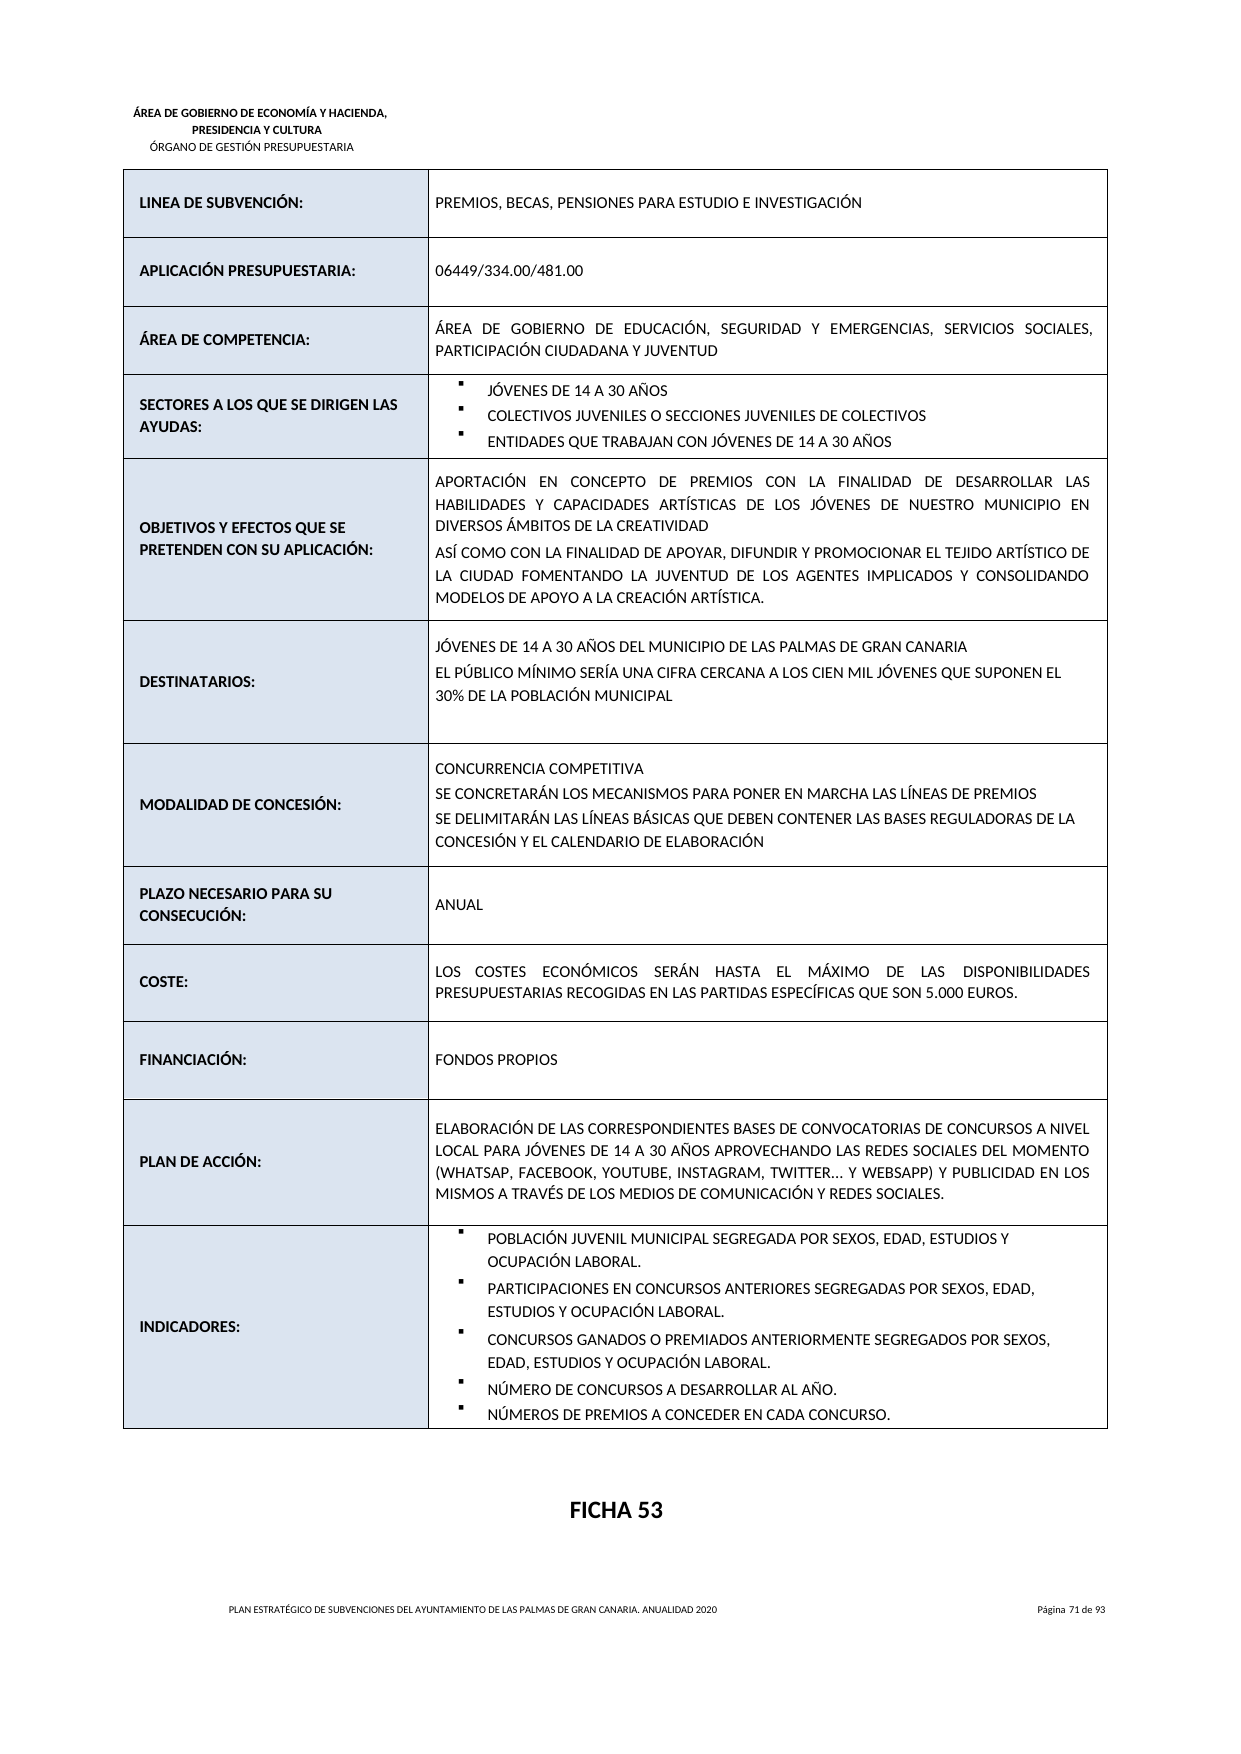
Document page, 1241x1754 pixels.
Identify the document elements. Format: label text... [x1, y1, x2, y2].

table_cell JÓVENES DE 14 A 30 AÑOS COLECTIVOS JUVENILES O SECCIONES JUVENILES DE COLECTIVOS ENTIDADES QUE TRABAJAN CON JÓVENES DE 14 A 30 AÑOS [429, 375, 1107, 458]
table_cell INDICADORES: [124, 1226, 428, 1428]
table_cell FINANCIACIÓN: [124, 1022, 428, 1098]
table_cell OBJETIVOS Y EFECTOS QUE SE PRETENDEN CON SU APLICACIÓN: [124, 459, 428, 620]
table_cell PREMIOS, BECAS, PENSIONES PARA ESTUDIO E INVESTIGACIÓN [429, 170, 1107, 237]
table_cell 06449/334.00/481.00 [429, 238, 1107, 306]
table_cell CONCURRENCIA COMPETITIVA SE CONCRETARÁN LOS MECANISMOS PARA PONER EN MARCHA LAS LÍNEAS DE PREMIOS SE DELIMITARÁN LAS LÍNEAS BÁSICAS QUE DEBEN CONTENER LAS BASES REGULADORAS DE LA CONCESIÓN Y EL CALENDARIO DE ELABORACIÓN [429, 744, 1107, 866]
table_cell POBLACIÓN JUVENIL MUNICIPAL SEGREGADA POR SEXOS, EDAD, ESTUDIOS Y OCUPACIÓN LABORAL. PARTICIPACIONES EN CONCURSOS ANTERIORES SEGREGADAS POR SEXOS, EDAD, ESTUDIOS Y OCUPACIÓN LABORAL. CONCURSOS GANADOS O PREMIADOS ANTERIORMENTE SEGREGADOS POR SEXOS, EDAD, ESTUDIOS Y OCUPACIÓN LABORAL. NÚMERO DE CONCURSOS A DESARROLLAR AL AÑO. NÚMEROS DE PREMIOS A CONCEDER EN CADA CONCURSO. [429, 1226, 1107, 1428]
table_cell MODALIDAD DE CONCESIÓN: [124, 744, 428, 866]
table_cell APORTACIÓN EN CONCEPTO DE PREMIOS CON LA FINALIDAD DE DESARROLLAR LAS HABILIDADES Y CAPACIDADES ARTÍSTICAS DE LOS JÓVENES DE NUESTRO MUNICIPIO EN DIVERSOS ÁMBITOS DE LA CREATIVIDAD ASÍ COMO CON LA FINALIDAD DE APOYAR, DIFUNDIR Y PROMOCIONAR EL TEJIDO ARTÍSTICO DE LA CIUDAD FOMENTANDO LA JUVENTUD DE LOS AGENTES IMPLICADOS Y CONSOLIDANDO MODELOS DE APOYO A LA CREACIÓN ARTÍSTICA. [429, 459, 1107, 620]
table_cell COSTE: [124, 945, 428, 1021]
table_cell APLICACIÓN PRESUPUESTARIA: [124, 238, 428, 306]
table_cell ÁREA DE GOBIERNO DE EDUCACIÓN, SEGURIDAD Y EMERGENCIAS, SERVICIOS SOCIALES, PARTICIPACIÓN CIUDADANA Y JUVENTUD [429, 307, 1107, 374]
table_cell PLAN DE ACCIÓN: [124, 1100, 428, 1225]
table_cell LOS COSTES ECONÓMICOS SERÁN HASTA EL MÁXIMO DE LAS DISPONIBILIDADES PRESUPUESTARIAS RECOGIDAS EN LAS PARTIDAS ESPECÍFICAS QUE SON 5.000 EUROS. [429, 945, 1107, 1021]
table_cell SECTORES A LOS QUE SE DIRIGEN LAS AYUDAS: [124, 375, 428, 458]
table_cell ÁREA DE COMPETENCIA: [124, 307, 428, 374]
table_cell JÓVENES DE 14 A 30 AÑOS DEL MUNICIPIO DE LAS PALMAS DE GRAN CANARIA EL PÚBLICO MÍNIMO SERÍA UNA CIFRA CERCANA A LOS CIEN MIL JÓVENES QUE SUPONEN EL 30% DE LA POBLACIÓN MUNICIPAL [429, 621, 1107, 743]
table_cell DESTINATARIOS: [124, 621, 428, 743]
table_cell ANUAL [429, 867, 1107, 944]
table_cell ELABORACIÓN DE LAS CORRESPONDIENTES BASES DE CONVOCATORIAS DE CONCURSOS A NIVEL LOCAL PARA JÓVENES DE 14 A 30 AÑOS APROVECHANDO LAS REDES SOCIALES DEL MOMENTO (WHATSAP, FACEBOOK, YOUTUBE, INSTAGRAM, TWITTER... Y WEBSAPP) Y PUBLICIDAD EN LOS MISMOS A TRAVÉS DE LOS MEDIOS DE COMUNICACIÓN Y REDES SOCIALES. [429, 1100, 1107, 1225]
table_cell FONDOS PROPIOS [429, 1022, 1107, 1098]
text FICHA 53 [60, 1494, 668, 1525]
table_cell LINEA DE SUBVENCIÓN: [124, 170, 428, 237]
table_cell PLAZO NECESARIO PARA SU CONSECUCIÓN: [124, 867, 428, 944]
